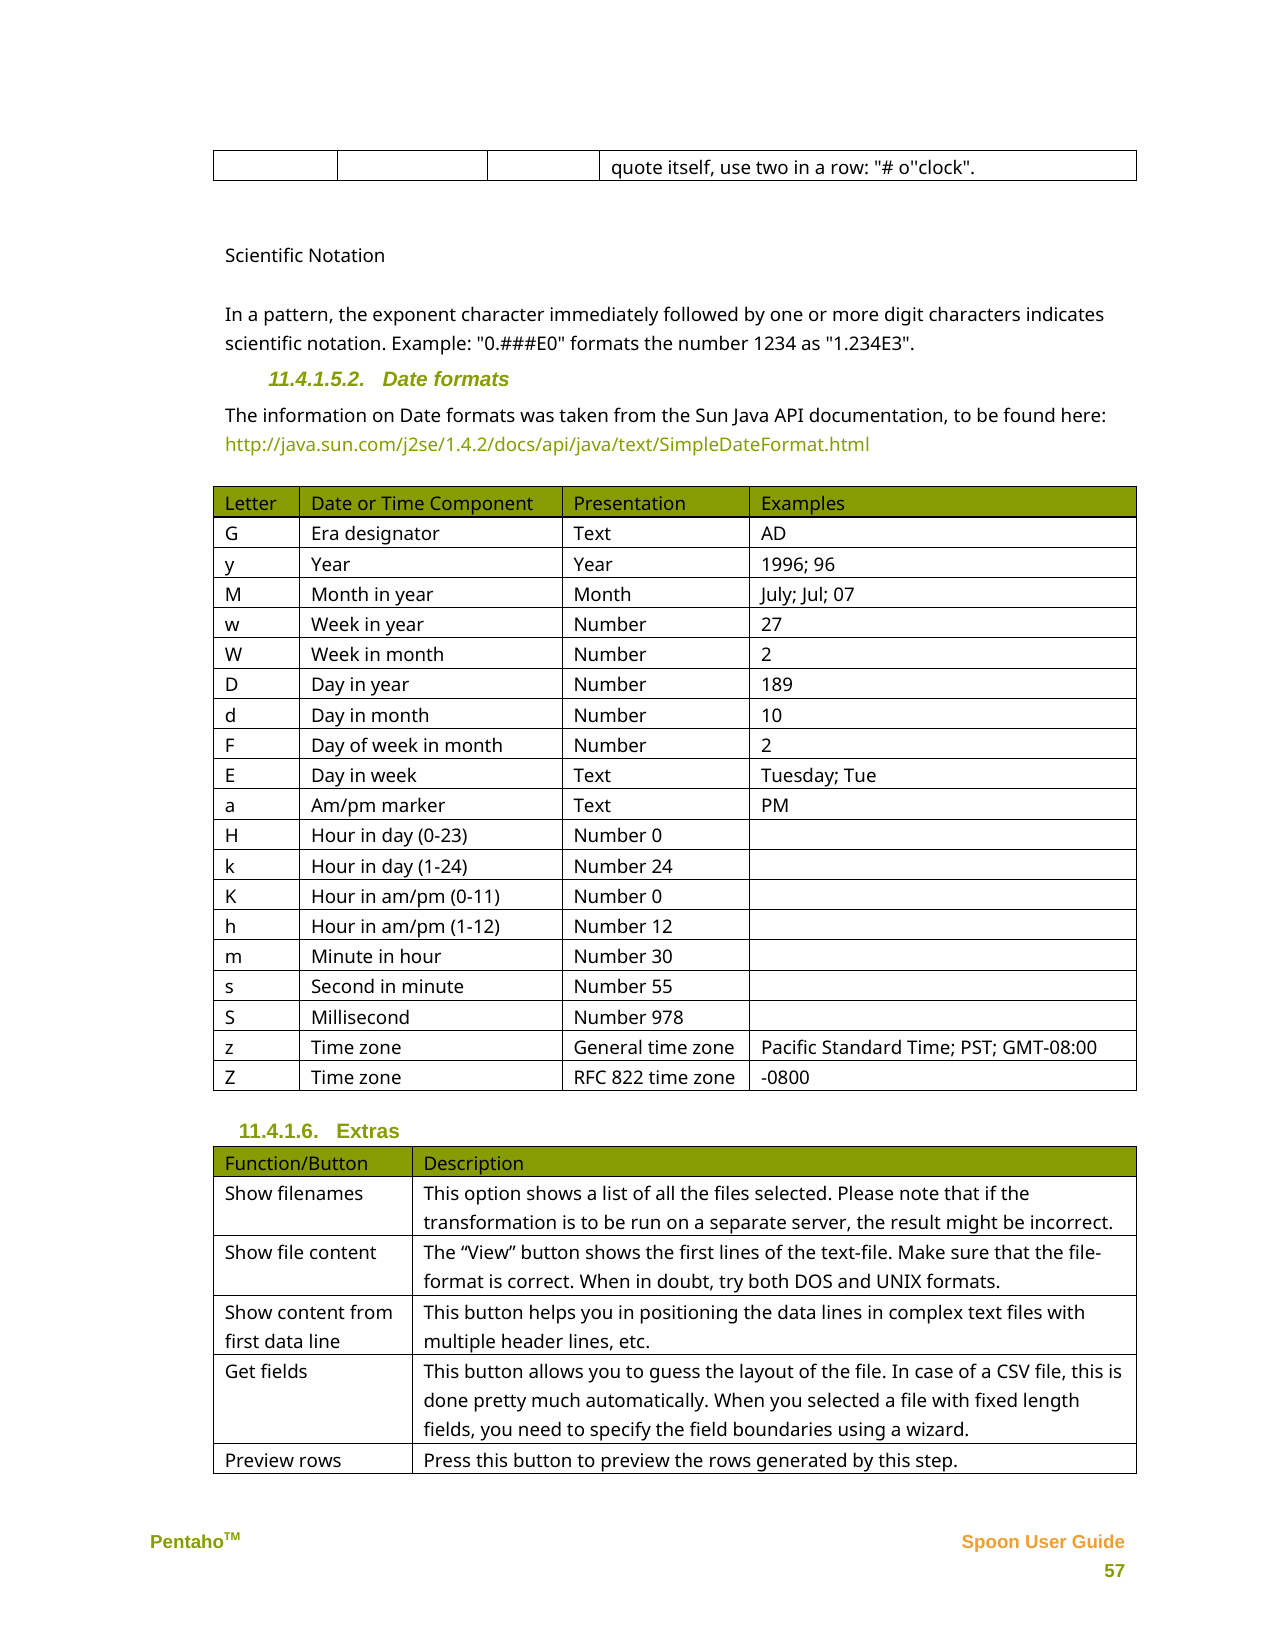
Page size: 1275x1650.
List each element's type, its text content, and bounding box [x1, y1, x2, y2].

table_cell Day in year [300, 669, 562, 698]
table_header Date or Time Component [300, 487, 562, 516]
table_cell K [214, 880, 299, 909]
table_cell h [214, 910, 299, 939]
table_cell 189 [750, 669, 1136, 698]
table_cell S [214, 1001, 299, 1030]
table_cell z [214, 1031, 299, 1060]
table_cell This button helps you in positioning the data lines in complex text files with multiple header lines, etc. [413, 1296, 1136, 1354]
table_cell s [214, 971, 299, 1000]
table_cell quote itself, use two in a row: "# o''clock". [600, 151, 1136, 180]
table_cell Press this button to preview the rows generated by this step. [413, 1444, 1136, 1473]
table_cell Number 24 [563, 850, 749, 879]
table_cell General time zone [563, 1031, 749, 1060]
table_cell [488, 151, 599, 180]
table_cell a [214, 789, 299, 818]
table_cell Time zone [300, 1061, 562, 1090]
table_cell Show file content [214, 1236, 412, 1295]
table_cell Day in month [300, 699, 562, 728]
table_cell July; Jul; 07 [750, 578, 1136, 607]
table_cell 27 [750, 608, 1136, 637]
table_cell 10 [750, 699, 1136, 728]
table_cell 2 [750, 638, 1136, 667]
table_cell 1996; 96 [750, 548, 1136, 577]
table_cell Z [214, 1061, 299, 1090]
table_cell W [214, 638, 299, 667]
table_cell Number 55 [563, 971, 749, 1000]
table_cell Week in year [300, 608, 562, 637]
table_cell E [214, 759, 299, 788]
table_cell 2 [750, 729, 1136, 758]
table_cell k [214, 850, 299, 879]
table_cell Show content from first data line [214, 1296, 412, 1354]
table_cell G [214, 518, 299, 547]
table_cell Get fields [214, 1355, 412, 1443]
table_header Function/Button [214, 1147, 412, 1176]
table_cell [750, 820, 1136, 849]
table_cell Text [563, 518, 749, 547]
table_cell Week in month [300, 638, 562, 667]
table_cell Hour in am/pm (1-12) [300, 910, 562, 939]
table_cell H [214, 820, 299, 849]
table_cell [338, 151, 487, 180]
table_cell [750, 1001, 1136, 1030]
table_cell Pacific Standard Time; PST; GMT-08:00 [750, 1031, 1136, 1060]
text Scientific Notation [225, 239, 1125, 269]
table_cell Text [563, 759, 749, 788]
table_header Description [413, 1147, 1136, 1176]
subtitle Extras [239, 1110, 1125, 1145]
table_cell Day of week in month [300, 729, 562, 758]
table_cell Hour in day (0-23) [300, 820, 562, 849]
table_cell Am/pm marker [300, 789, 562, 818]
table_header Examples [750, 487, 1136, 516]
table_cell Number [563, 608, 749, 637]
table_cell [750, 850, 1136, 879]
table_cell Number 12 [563, 910, 749, 939]
table_cell RFC 822 time zone [563, 1061, 749, 1090]
table_cell Millisecond [300, 1001, 562, 1030]
text In a pattern, the exponent character immediately followed by one or more digit characters indicates scientific notation. Example: "0.###E0" formats the number 1234 as "1.234E3". [225, 298, 1125, 356]
table_header Presentation [563, 487, 749, 516]
table_cell Time zone [300, 1031, 562, 1060]
table_cell PM [750, 789, 1136, 818]
table_cell [750, 971, 1136, 1000]
table_cell Number [563, 729, 749, 758]
table_cell -0800 [750, 1061, 1136, 1090]
table_cell Number 30 [563, 940, 749, 969]
table_cell Number 0 [563, 880, 749, 909]
table_cell The “View” button shows the first lines of the text-file. Make sure that the file-format is correct. When in doubt, try both DOS and UNIX formats. [413, 1236, 1136, 1295]
table_cell Number [563, 638, 749, 667]
table_cell [750, 910, 1136, 939]
table_cell Era designator [300, 518, 562, 547]
table_cell Second in minute [300, 971, 562, 1000]
table_cell Year [563, 548, 749, 577]
table_cell Hour in am/pm (0-11) [300, 880, 562, 909]
table_cell M [214, 578, 299, 607]
table_cell d [214, 699, 299, 728]
table_cell Number 0 [563, 820, 749, 849]
table_header Letter [214, 487, 299, 516]
table_cell Number [563, 699, 749, 728]
table_cell Month [563, 578, 749, 607]
table_cell w [214, 608, 299, 637]
table_cell [214, 151, 337, 180]
text The information on Date formats was taken from the Sun Java API documentation, to be found here: http://java.sun.com/j2se/1.4.2/docs/api/java/text/SimpleDateFormat.html [225, 399, 1125, 457]
table_cell Month in year [300, 578, 562, 607]
table_cell Number [563, 669, 749, 698]
table_cell Year [300, 548, 562, 577]
table_cell Day in week [300, 759, 562, 788]
table_cell Number 978 [563, 1001, 749, 1030]
table_cell [750, 940, 1136, 969]
table_cell AD [750, 518, 1136, 547]
table_cell [750, 880, 1136, 909]
subtitle Date formats [268, 363, 1125, 392]
table_cell Show filenames [214, 1177, 412, 1235]
table_cell y [214, 548, 299, 577]
table_cell Preview rows [214, 1444, 412, 1473]
table_cell Minute in hour [300, 940, 562, 969]
table_cell Tuesday; Tue [750, 759, 1136, 788]
table_cell m [214, 940, 299, 969]
table_cell F [214, 729, 299, 758]
table_cell This button allows you to guess the layout of the file. In case of a CSV file, this is done pretty much automatically. When you selected a file with fixed length fields, you need to specify the field boundaries using a wizard. [413, 1355, 1136, 1443]
table_cell Text [563, 789, 749, 818]
table_cell Hour in day (1-24) [300, 850, 562, 879]
table_cell D [214, 669, 299, 698]
table_cell This option shows a list of all the files selected. Please note that if the transformation is to be run on a separate server, the result might be incorrect. [413, 1177, 1136, 1235]
